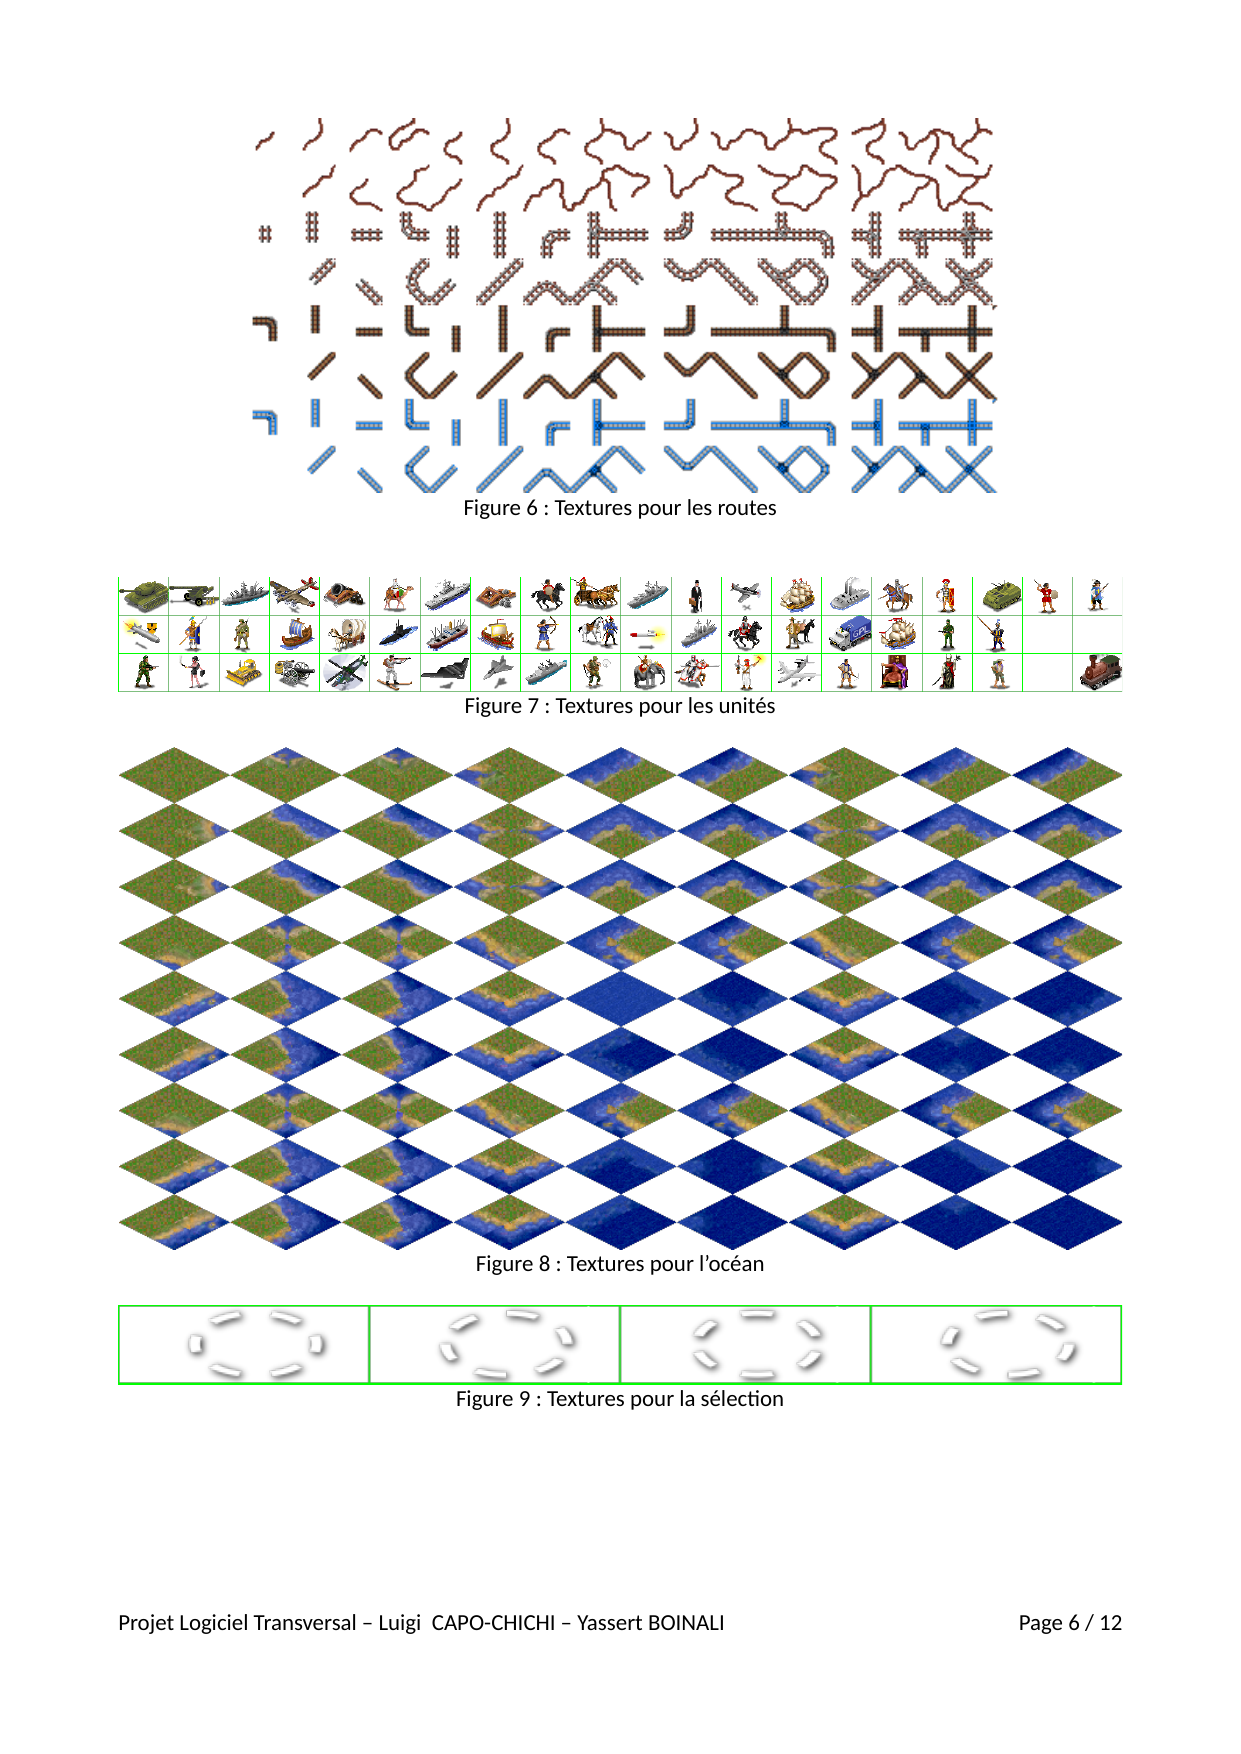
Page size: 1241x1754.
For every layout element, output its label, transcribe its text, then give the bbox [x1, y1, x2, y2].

text Figure 7 : Textures pour les unités [118, 692, 1122, 719]
text Figure 9 : Textures pour la sélection [118, 1385, 1122, 1412]
text Figure 8 : Textures pour l’océan [118, 1250, 1122, 1277]
picture [242, 118, 999, 493]
text Figure 6 : Textures pour les routes [118, 493, 1122, 521]
picture [118, 1305, 1123, 1385]
picture [118, 577, 1123, 692]
picture [118, 747, 1123, 1250]
